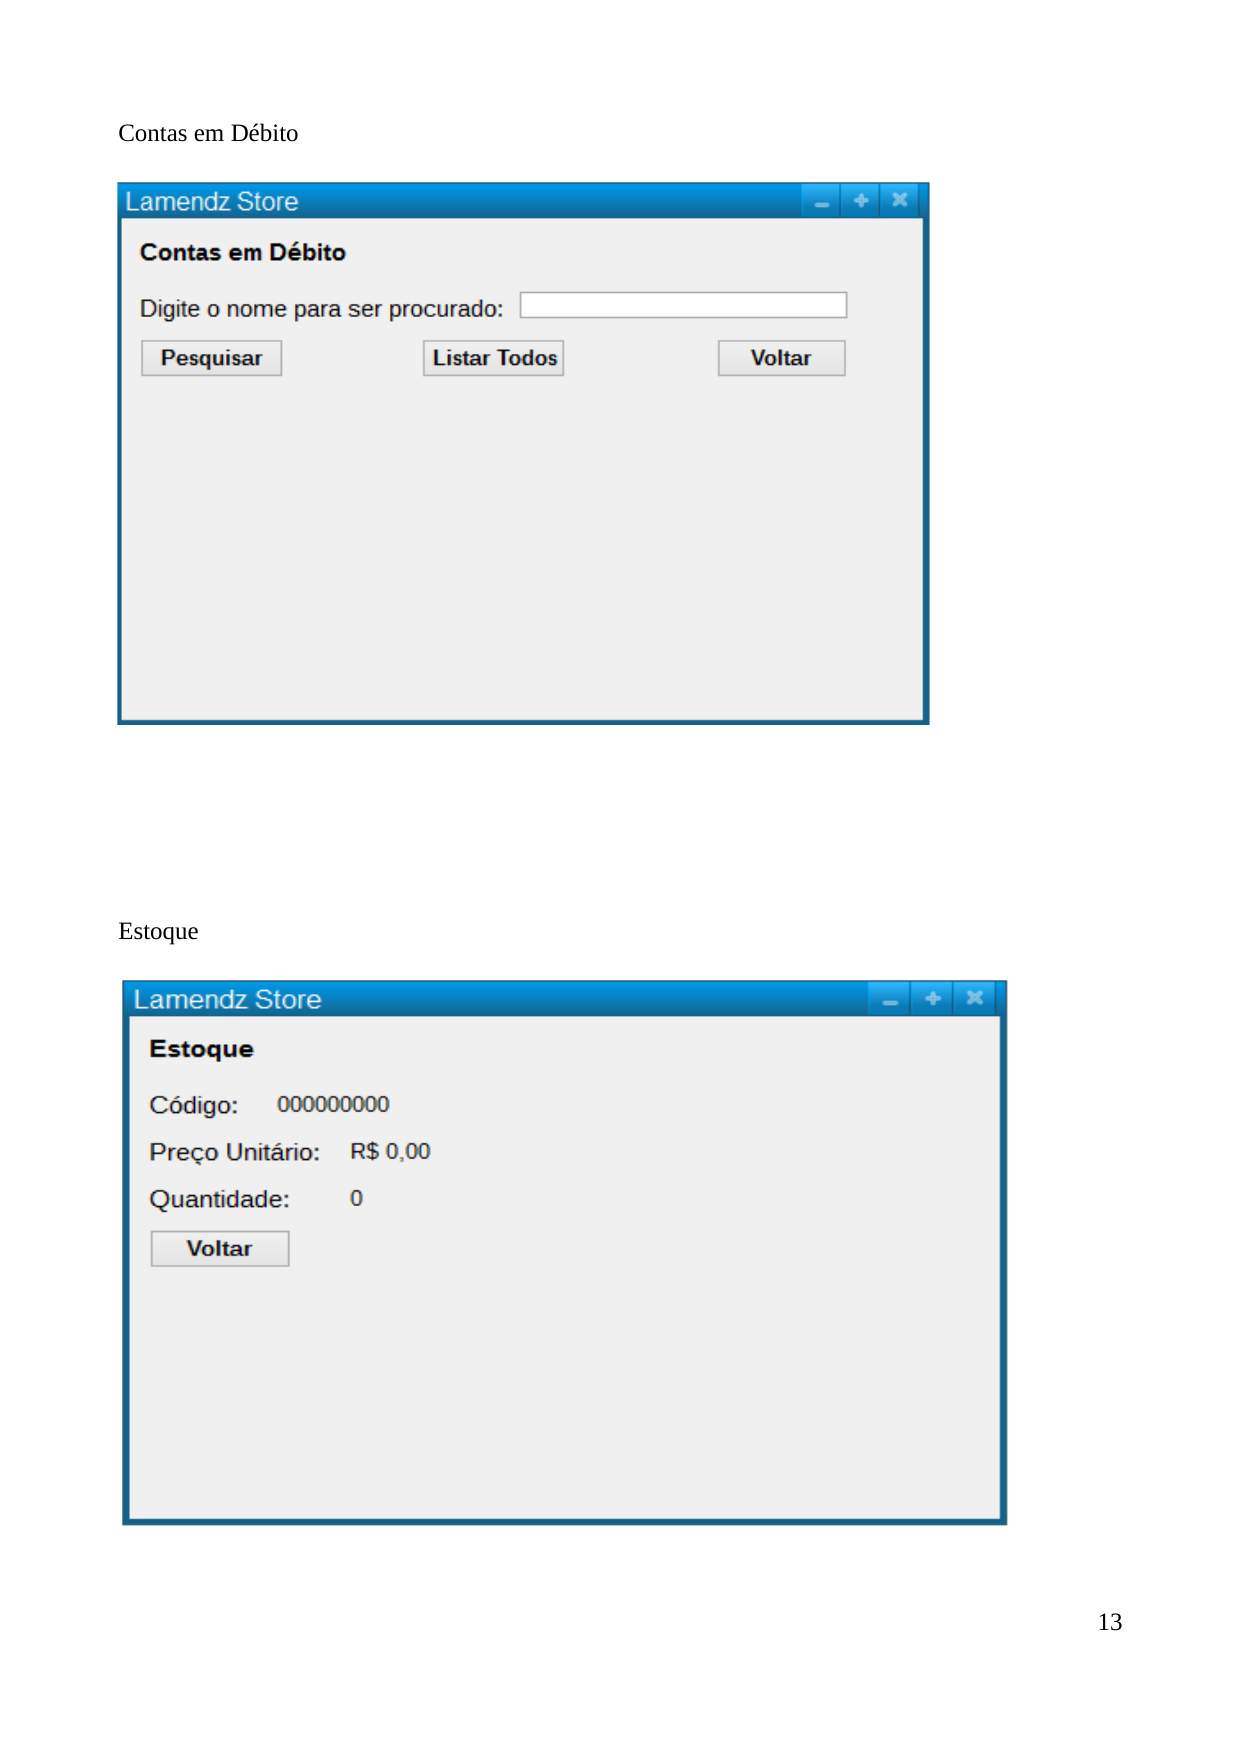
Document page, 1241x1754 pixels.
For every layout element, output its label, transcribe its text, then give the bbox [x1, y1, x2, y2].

picture [117, 181, 933, 725]
picture [121, 979, 1011, 1527]
subtitle Contas em Débito [118, 118, 1122, 147]
subtitle Estoque [118, 916, 1122, 945]
